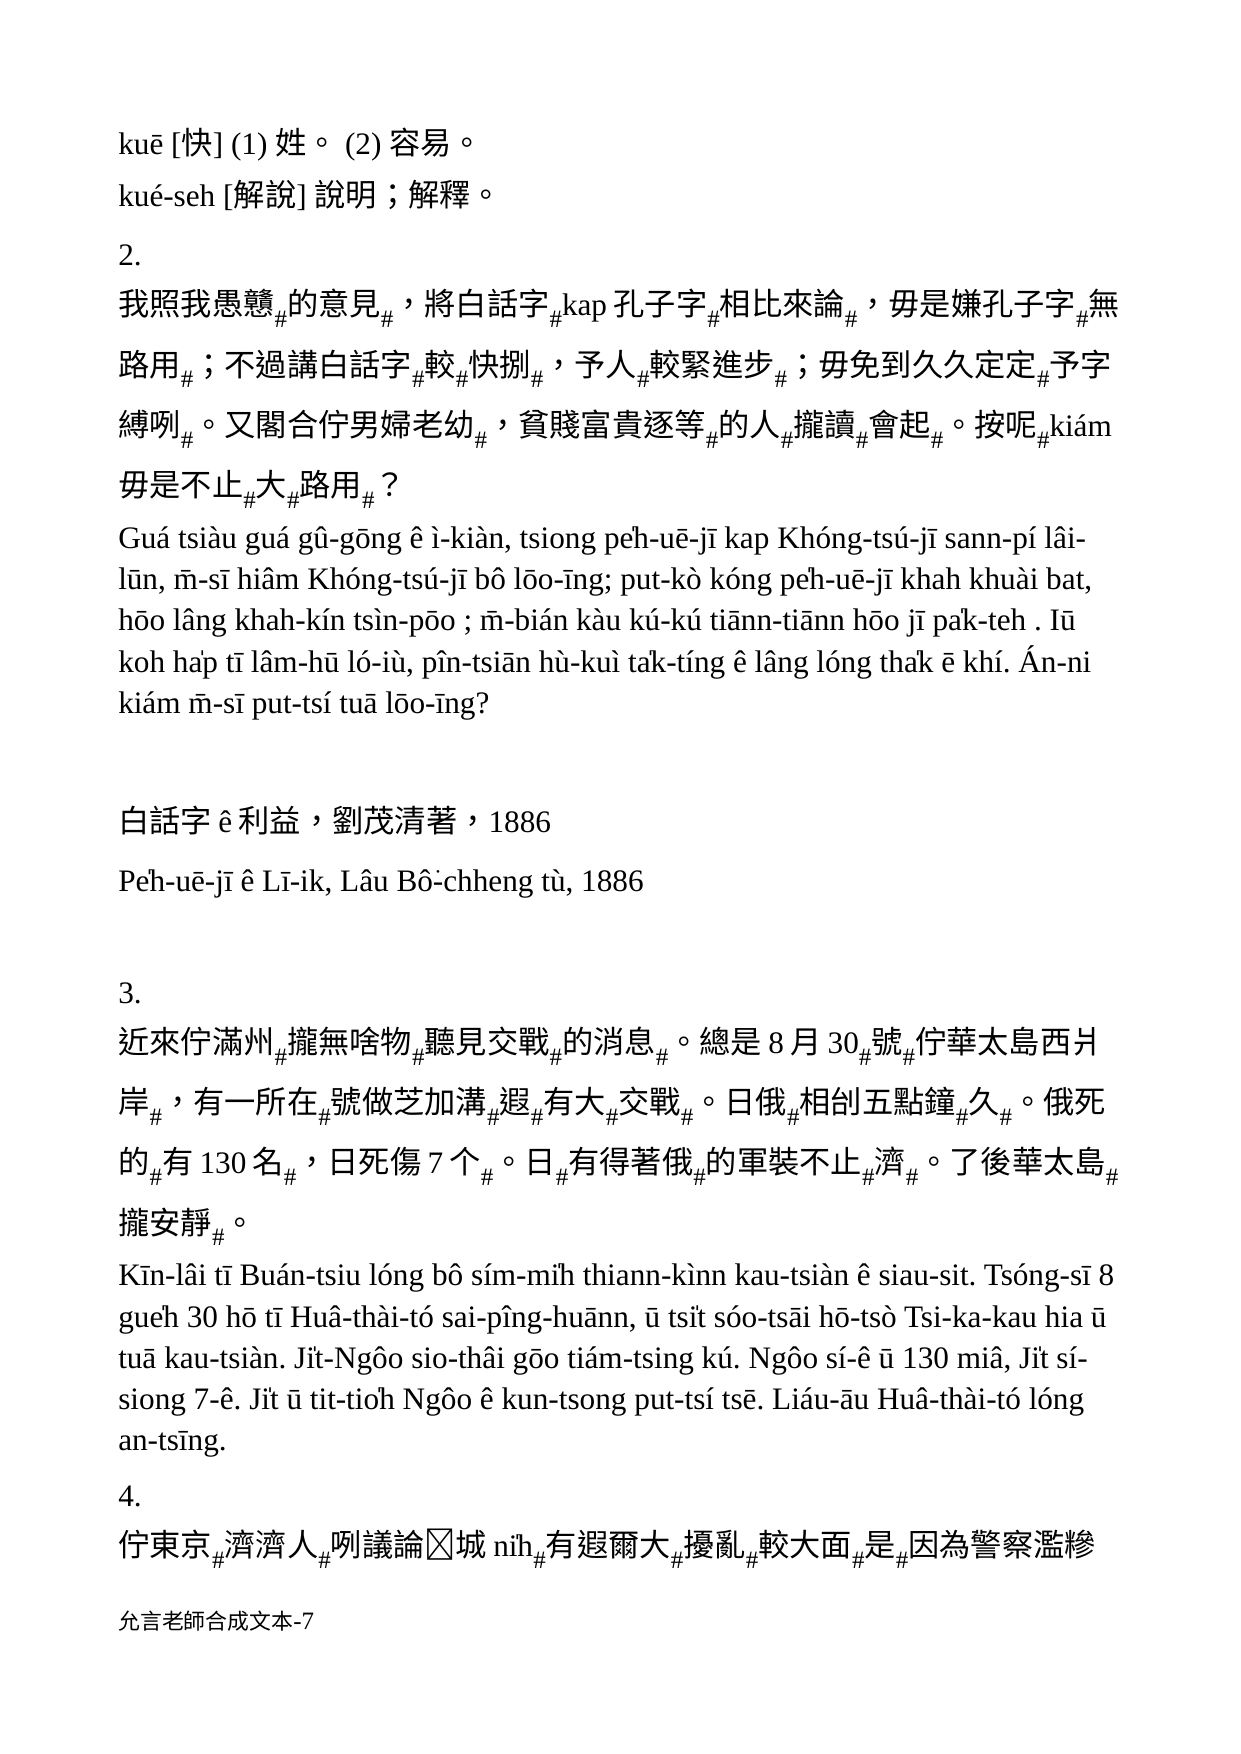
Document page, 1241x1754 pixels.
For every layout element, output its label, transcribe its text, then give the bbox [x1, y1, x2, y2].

text 3. 近來佇滿州#攏無啥物#聽見交戰#的消息#。總是8月30#號#佇華太島西爿岸#，有一所在#號做芝加溝#遐#有大#交戰#。日俄#相刣五點鐘#久#。俄死的#有130名#，日死傷7个#。日#有得著俄#的軍裝不止#濟#。了後華太島#攏安靜#。 Kīn-lâi tī Buán-tsiu lóng bô sím-mi̍h thiann-kìnn kau-tsiàn ê siau-sit. Tsóng-sī 8 gue̍h 30 hō tī Huâ-thài-tó sai-pîng-huānn, ū tsi̍t sóo-tsāi hō-tsò Tsi-ka-kau hia ū tuā kau-tsiàn. Ji̍t-Ngôo sio-thâi gōo tiám-tsing kú. Ngôo sí-ê ū 130 miâ, Ji̍t sí-siong 7-ê. Ji̍t ū tit-tio̍h Ngôo ê kun-tsong put-tsí tsē. Liáu-āu Huâ-thài-tó lóng an-tsīng. [118, 974, 1122, 1457]
text 白話字ê利益，劉茂清著，1886 [118, 796, 1122, 841]
text 4. 佇東京#濟濟人#咧議論𪜶城ni̍h#有遐爾大#擾亂#較大面#是#因為警察濫糝 [118, 1477, 1122, 1574]
text kuē [快] (1) 姓。 (2) 容易。 kué-seh [解說] 說明；解釋。 [118, 118, 1122, 215]
text 2. 我照我愚戇#的意見#，將白話字#kap孔子字#相比來論#，毋是嫌孔子字#無路用#；不過講白話字#較#快捌#，予人#較緊進步#；毋免到久久定定#予字縛咧#。又閣合佇男婦老幼#，貧賤富貴逐等#的人#攏讀#會起#。按呢#kiám毋是不止#大#路用#？ Guá tsiàu guá gû-gōng ê ì-kiàn, tsiong pe̍h-uē-jī kap Khóng-tsú-jī sann-pí lâi-lūn, m̄-sī hiâm Khóng-tsú-jī bô lōo-īng; put-kò kóng pe̍h-uē-jī khah khuài bat, hōo lâng khah-kín tsìn-pōo ; m̄-bián kàu kú-kú tiānn-tiānn hōo jī pa̍k-teh . Iū koh ha̍p tī lâm-hū ló-iù, pîn-tsiān hù-kuì ta̍k-tíng ê lâng lóng tha̍k ē khí. Án-ni kiám m̄-sī put-tsí tuā lōo-īng? [118, 237, 1122, 720]
text Pe̍h-uē-jī ê Lī-ik, Lâu Bô͘-chheng tù, 1886 [118, 862, 1122, 898]
